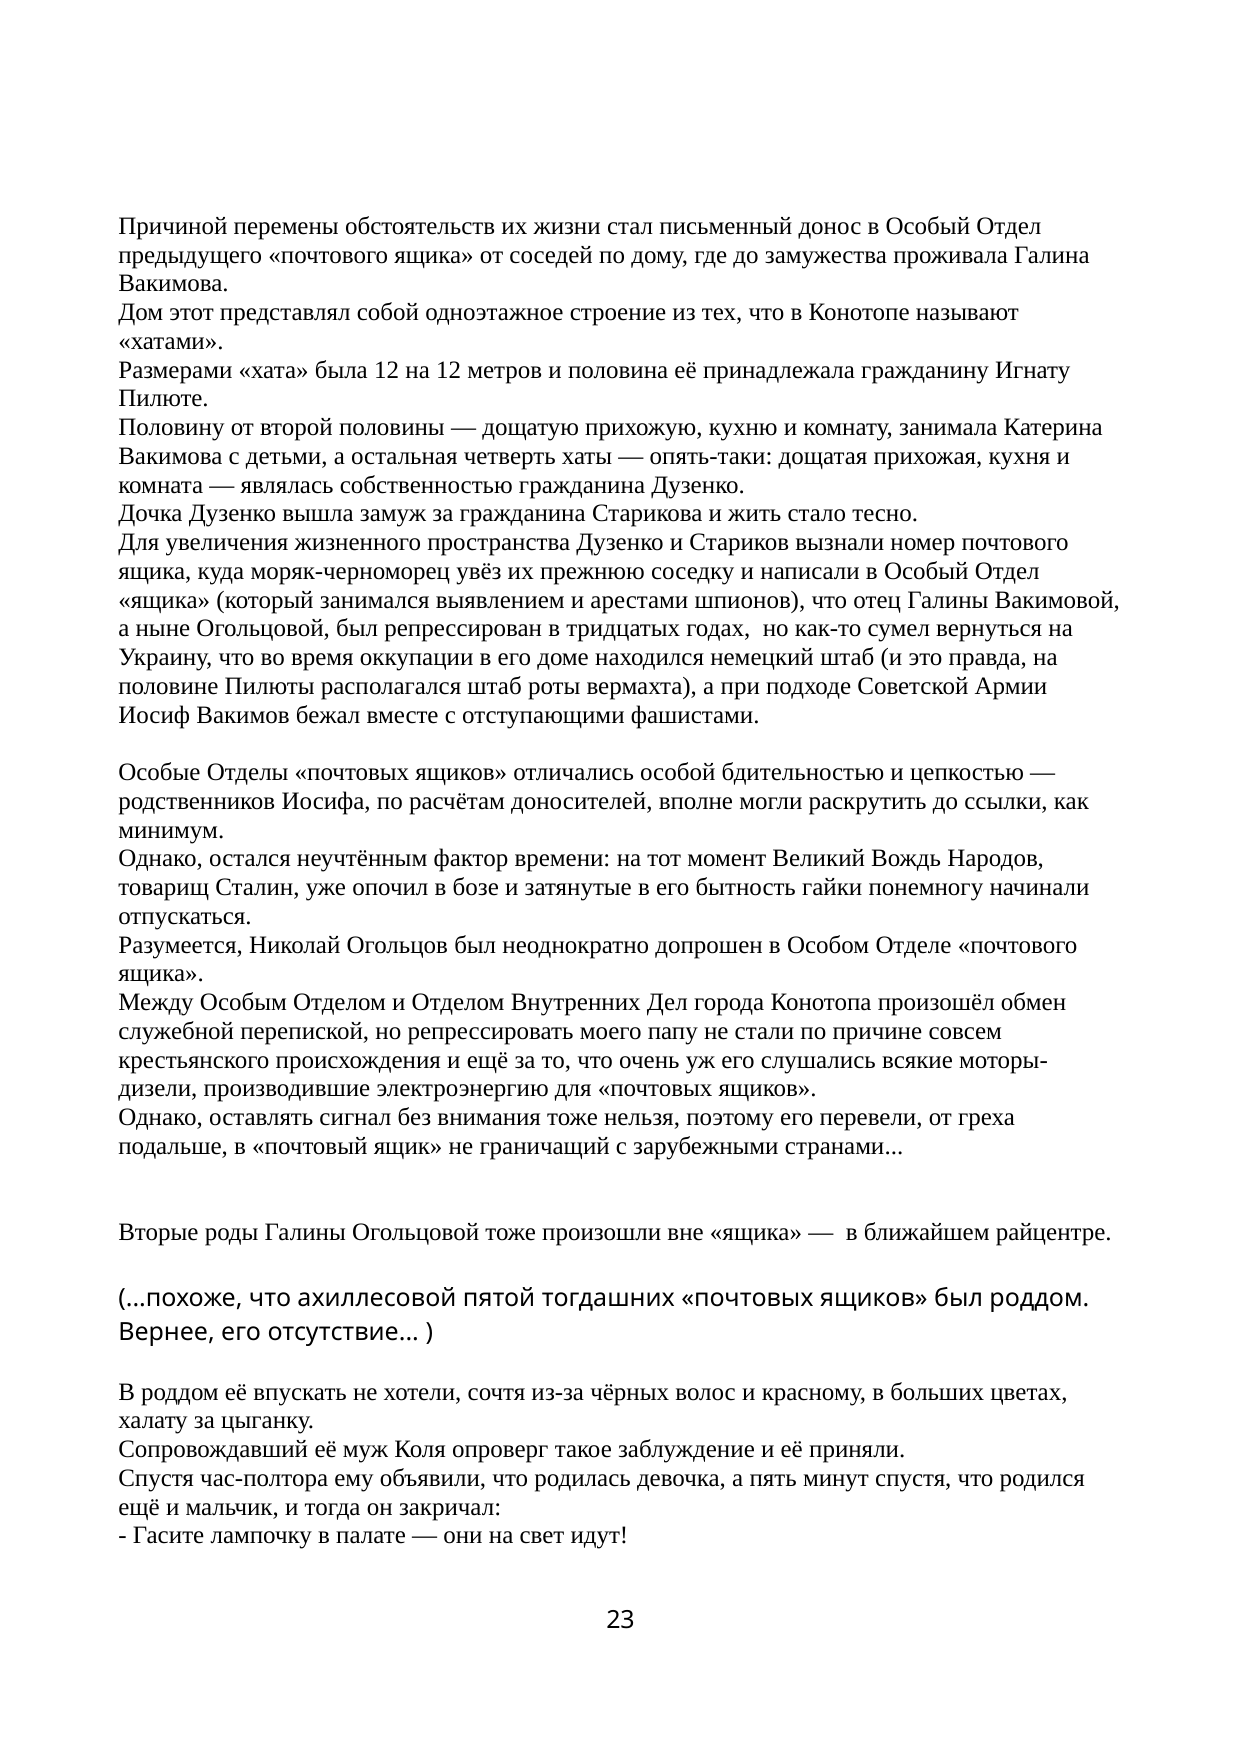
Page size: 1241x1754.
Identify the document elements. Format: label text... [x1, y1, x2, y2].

text Размерами «хата» была 12 на 12 метров и половина её принадлежала гражданину Игнату Пилюте. [118, 355, 1122, 412]
text Между Особым Отделом и Отделом Внутренних Дел города Конотопа произошёл обмен служебной перепиской, но репрессировать моего папу не стали по причине совсем крестьянского происхождения и ещё за то, что очень уж его слушались всякие моторы-дизели, производившие электроэнергию для «почтовых ящиков». [118, 987, 1122, 1102]
text Однако, остался неучтённым фактор времени: на тот момент Великий Вождь Народов, товарищ Сталин, уже опочил в бозе и затянутые в его бытность гайки понемногу начинали отпускаться. [118, 843, 1122, 930]
text В роддом её впускать не хотели, сочтя из-за чёрных волос и красному, в больших цветах, халату за цыганку. [118, 1377, 1122, 1434]
text Дом этот представлял собой одноэтажное строение из тех, что в Конотопе называют «хатами». [118, 297, 1122, 355]
text Причиной перемены обстоятельств их жизни стал письменный донос в Особый Отдел предыдущего «почтового ящика» от соседей по дому, где до замужества проживала Галина Вакимова. [118, 211, 1122, 297]
text Особые Отделы «почтовых ящиков» отличались особой бдительностью и цепкостью — родственников Иосифа, по расчётам доносителей, вполне могли раскрутить до ссылки, как минимум. [118, 757, 1122, 843]
text Вторые роды Галины Огольцовой тоже произошли вне «ящика» — в ближайшем райцентре. [118, 1217, 1122, 1246]
text Разумеется, Николай Огольцов был неоднократно допрошен в Особом Отделе «почтового ящика». [118, 930, 1122, 987]
text (...похоже, что ахиллесовой пятой тогдашних «почтовых ящиков» был роддом. Вернее, его отсутствие... ) [118, 1280, 1122, 1348]
text Половину от второй половины — дощатую прихожую, кухню и комнату, занимала Катерина Вакимова с детьми, а остальная четверть хаты — опять-таки: дощатая прихожая, кухня и комната — являлась собственностью гражданина Дузенко. [118, 412, 1122, 498]
text - Гасите лампочку в палате — они на свет идут! [118, 1521, 1122, 1549]
text Дочка Дузенко вышла замуж за гражданина Старикова и жить стало тесно. [118, 498, 1122, 527]
text Однако, оставлять сигнал без внимания тоже нельзя, поэтому его перевели, от греха подальше, в «почтовый ящик» не граничащий с зарубежными странами... [118, 1102, 1122, 1160]
text Для увеличения жизненного пространства Дузенко и Стариков вызнали номер почтового ящика, куда моряк-черноморец увёз их прежнюю соседку и написали в Особый Отдел «ящика» (который занимался выявлением и арестами шпионов), что отец Галины Вакимовой, а ныне Огольцовой, был репрессирован в тридцатых годах, но как-то сумел вернуться на Украину, что во время оккупации в его доме находился немецкий штаб (и это правда, на половине Пилюты располагался штаб роты вермахта), а при подходе Советской Армии Иосиф Вакимов бежал вместе с отступающими фашистами. [118, 527, 1122, 728]
text Спустя час-полтора ему объявили, что родилась девочка, а пять минут спустя, что родился ещё и мальчик, и тогда он закричал: [118, 1463, 1122, 1521]
text Сопровождавший её муж Коля опроверг такое заблуждение и её приняли. [118, 1434, 1122, 1463]
